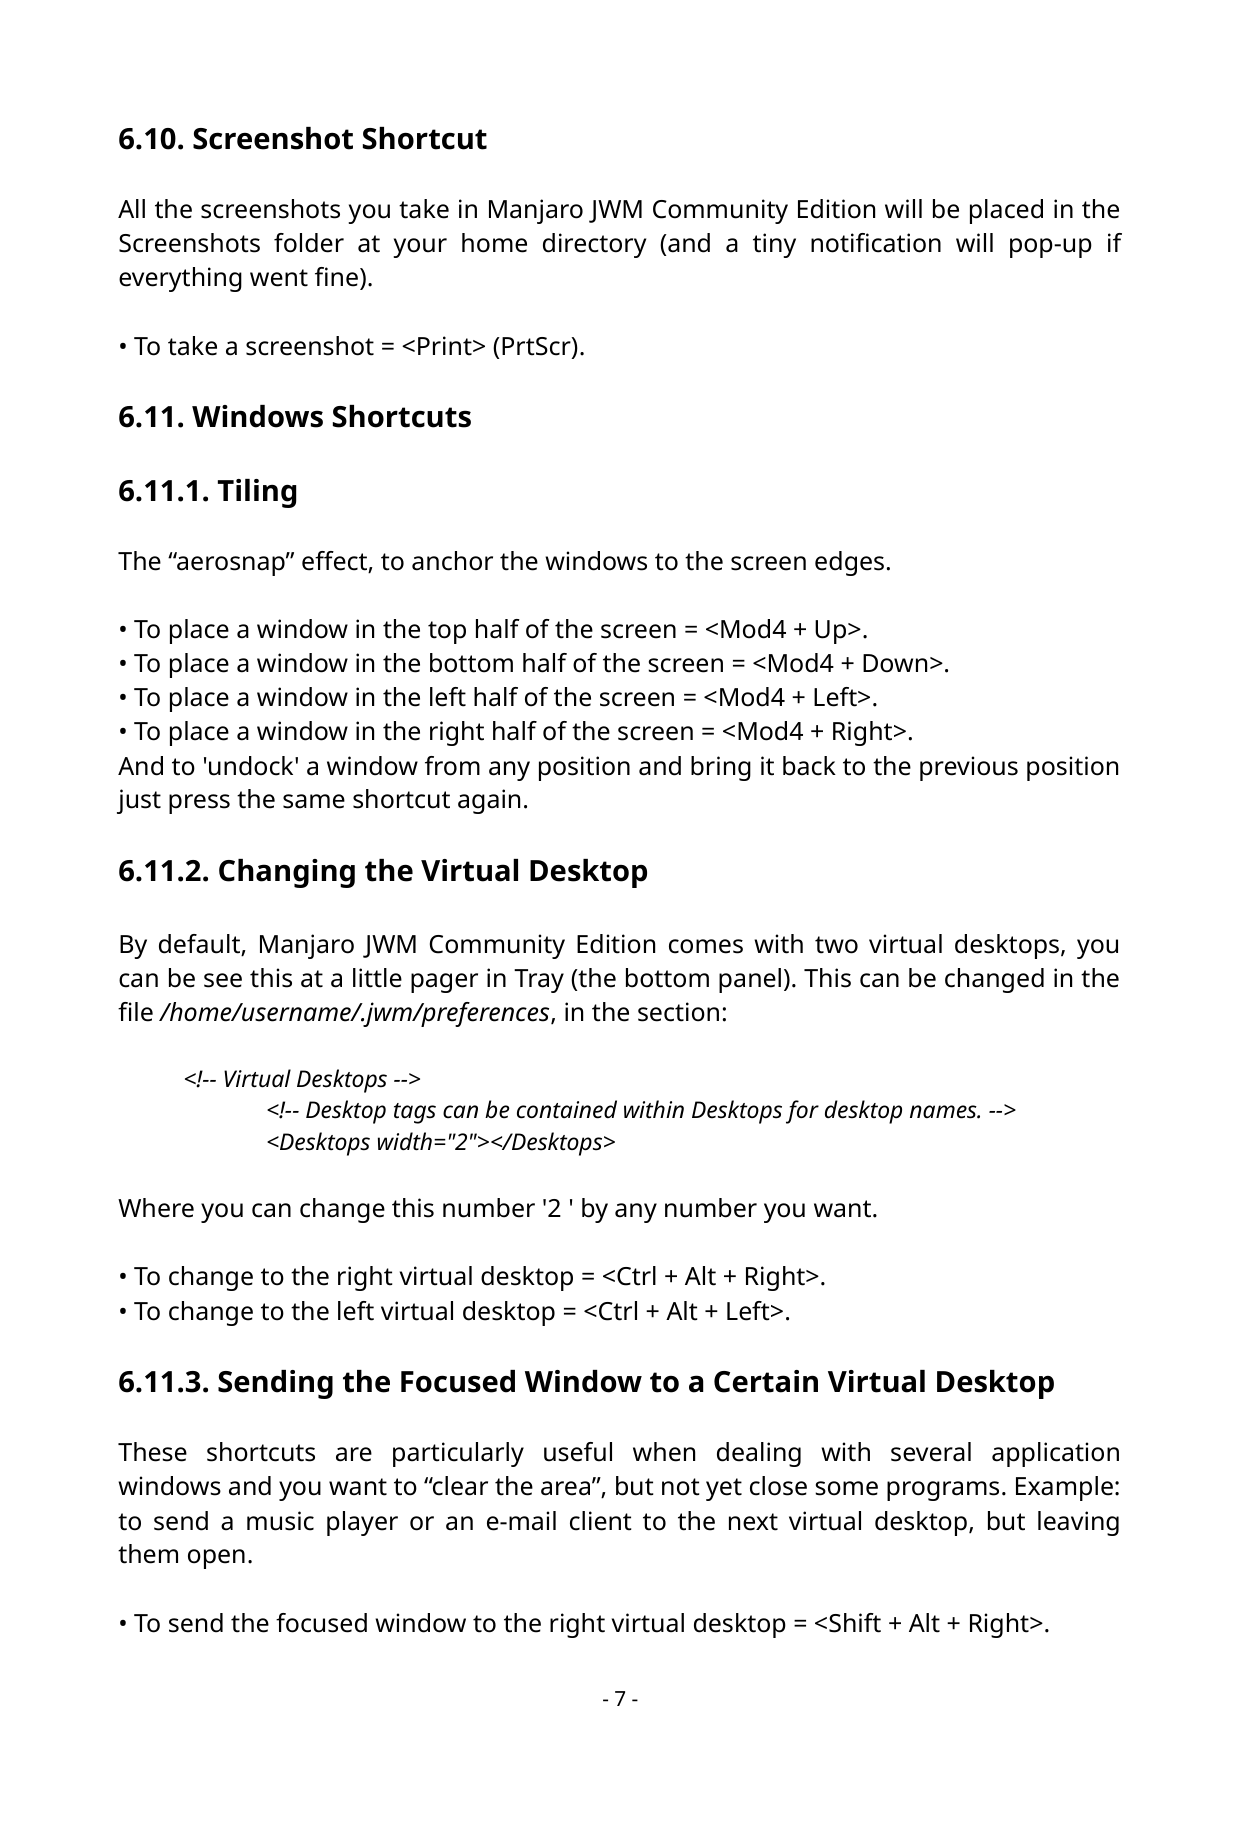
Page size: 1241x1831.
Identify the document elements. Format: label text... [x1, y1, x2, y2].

subtitle 6.11.3. Sending the Focused Window to a Certain Virtual Desktop [118, 1361, 1122, 1401]
text • To send the focused window to the right virtual desktop = <Shift + Alt + Right>. [118, 1605, 1122, 1639]
text • To place a window in the left half of the screen = <Mod4 + Left>. [118, 680, 1122, 714]
text <!-- Virtual Desktops --> [177, 1063, 1122, 1094]
subtitle 6.11. Windows Shortcuts [118, 396, 1122, 436]
text <!-- Desktop tags can be contained within Desktops for desktop names. --> [177, 1094, 1122, 1126]
subtitle 6.10. Screenshot Shortcut [118, 118, 1122, 158]
text Where you can change this number '2 ' by any number you want. [118, 1191, 1122, 1225]
text The “aerosnap” effect, to anchor the windows to the screen edges. [118, 544, 1122, 578]
text And to 'undock' a window from any position and bring it back to the previous position just press the same shortcut again. [118, 748, 1122, 816]
text By default, Manjaro JWM Community Edition comes with two virtual desktops, you can be see this at a little pager in Tray (the bottom panel). This can be changed in the file /home/username/.jwm/preferences, in the section: [118, 927, 1122, 1029]
text <Desktops width="2"></Desktops> [177, 1126, 1122, 1157]
text • To take a screenshot = <Print> (PrtScr). [118, 328, 1122, 362]
text • To change to the right virtual desktop = <Ctrl + Alt + Right>. [118, 1259, 1122, 1293]
text • To place a window in the top half of the screen = <Mod4 + Up>. [118, 612, 1122, 646]
text • To change to the left virtual desktop = <Ctrl + Alt + Left>. [118, 1293, 1122, 1327]
subtitle 6.11.1. Tiling [118, 470, 1122, 510]
subtitle 6.11.2. Changing the Virtual Desktop [118, 850, 1122, 890]
text • To place a window in the right half of the screen = <Mod4 + Right>. [118, 714, 1122, 748]
text All the screenshots you take in Manjaro JWM Community Edition will be placed in the Screenshots folder at your home directory (and a tiny notification will pop-up if everything went fine). [118, 192, 1122, 294]
text • To place a window in the bottom half of the screen = <Mod4 + Down>. [118, 646, 1122, 680]
text These shortcuts are particularly useful when dealing with several application windows and you want to “clear the area”, but not yet close some programs. Example: to send a music player or an e-mail client to the next virtual desktop, but leaving them open. [118, 1435, 1122, 1571]
